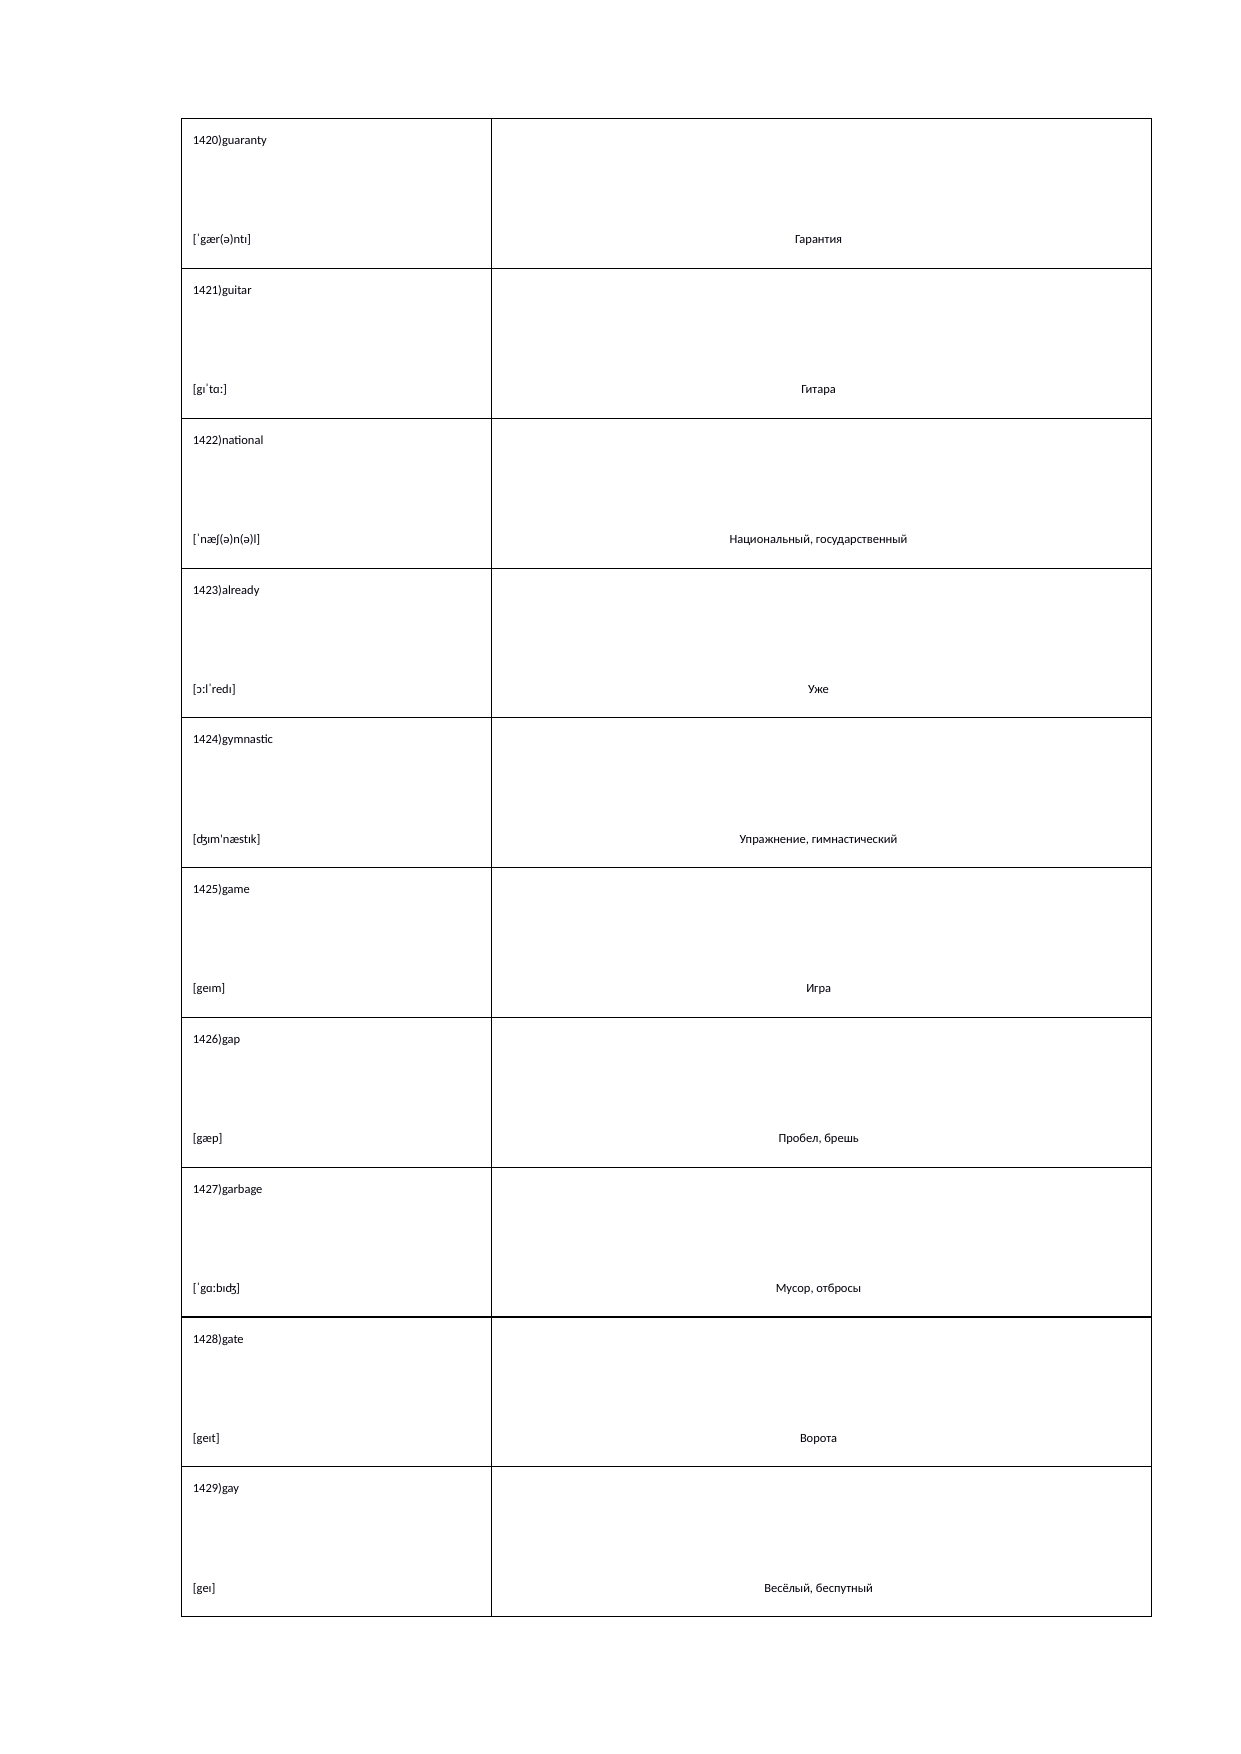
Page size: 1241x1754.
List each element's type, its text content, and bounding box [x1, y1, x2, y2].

table_cell 1421)guitar [gɪˈtɑː] [182, 269, 491, 418]
table_cell Гитара [492, 269, 1151, 418]
table_cell 1425)game [geɪm] [182, 868, 491, 1017]
table_cell 1423)already [ɔːlˈredɪ] [182, 569, 491, 717]
table_cell Игра [492, 868, 1151, 1017]
table_cell Мусор, отбросы [492, 1168, 1151, 1316]
table_cell 1420)guaranty [ˈgær(ə)ntɪ] [182, 119, 491, 268]
table_cell 1424)gymnastic [ʤɪm'næstɪk] [182, 718, 491, 867]
table_cell Упражнение, гимнастический [492, 718, 1151, 867]
table_cell 1422)national [ˈnæʃ(ə)n(ə)l] [182, 419, 491, 567]
table_cell Уже [492, 569, 1151, 717]
table_cell 1429)gay [geɪ] [182, 1467, 491, 1616]
table_cell Гарантия [492, 119, 1151, 268]
table_cell 1427)garbage [ˈgɑːbɪʤ] [182, 1168, 491, 1316]
table_cell Пробел, брешь [492, 1018, 1151, 1167]
table_cell Ворота [492, 1318, 1151, 1466]
table_cell 1426)gap [gæp] [182, 1018, 491, 1167]
table_cell Весёлый, беспутный [492, 1467, 1151, 1616]
table_cell Национальный, государственный [492, 419, 1151, 567]
table_cell 1428)gate [geɪt] [182, 1318, 491, 1466]
